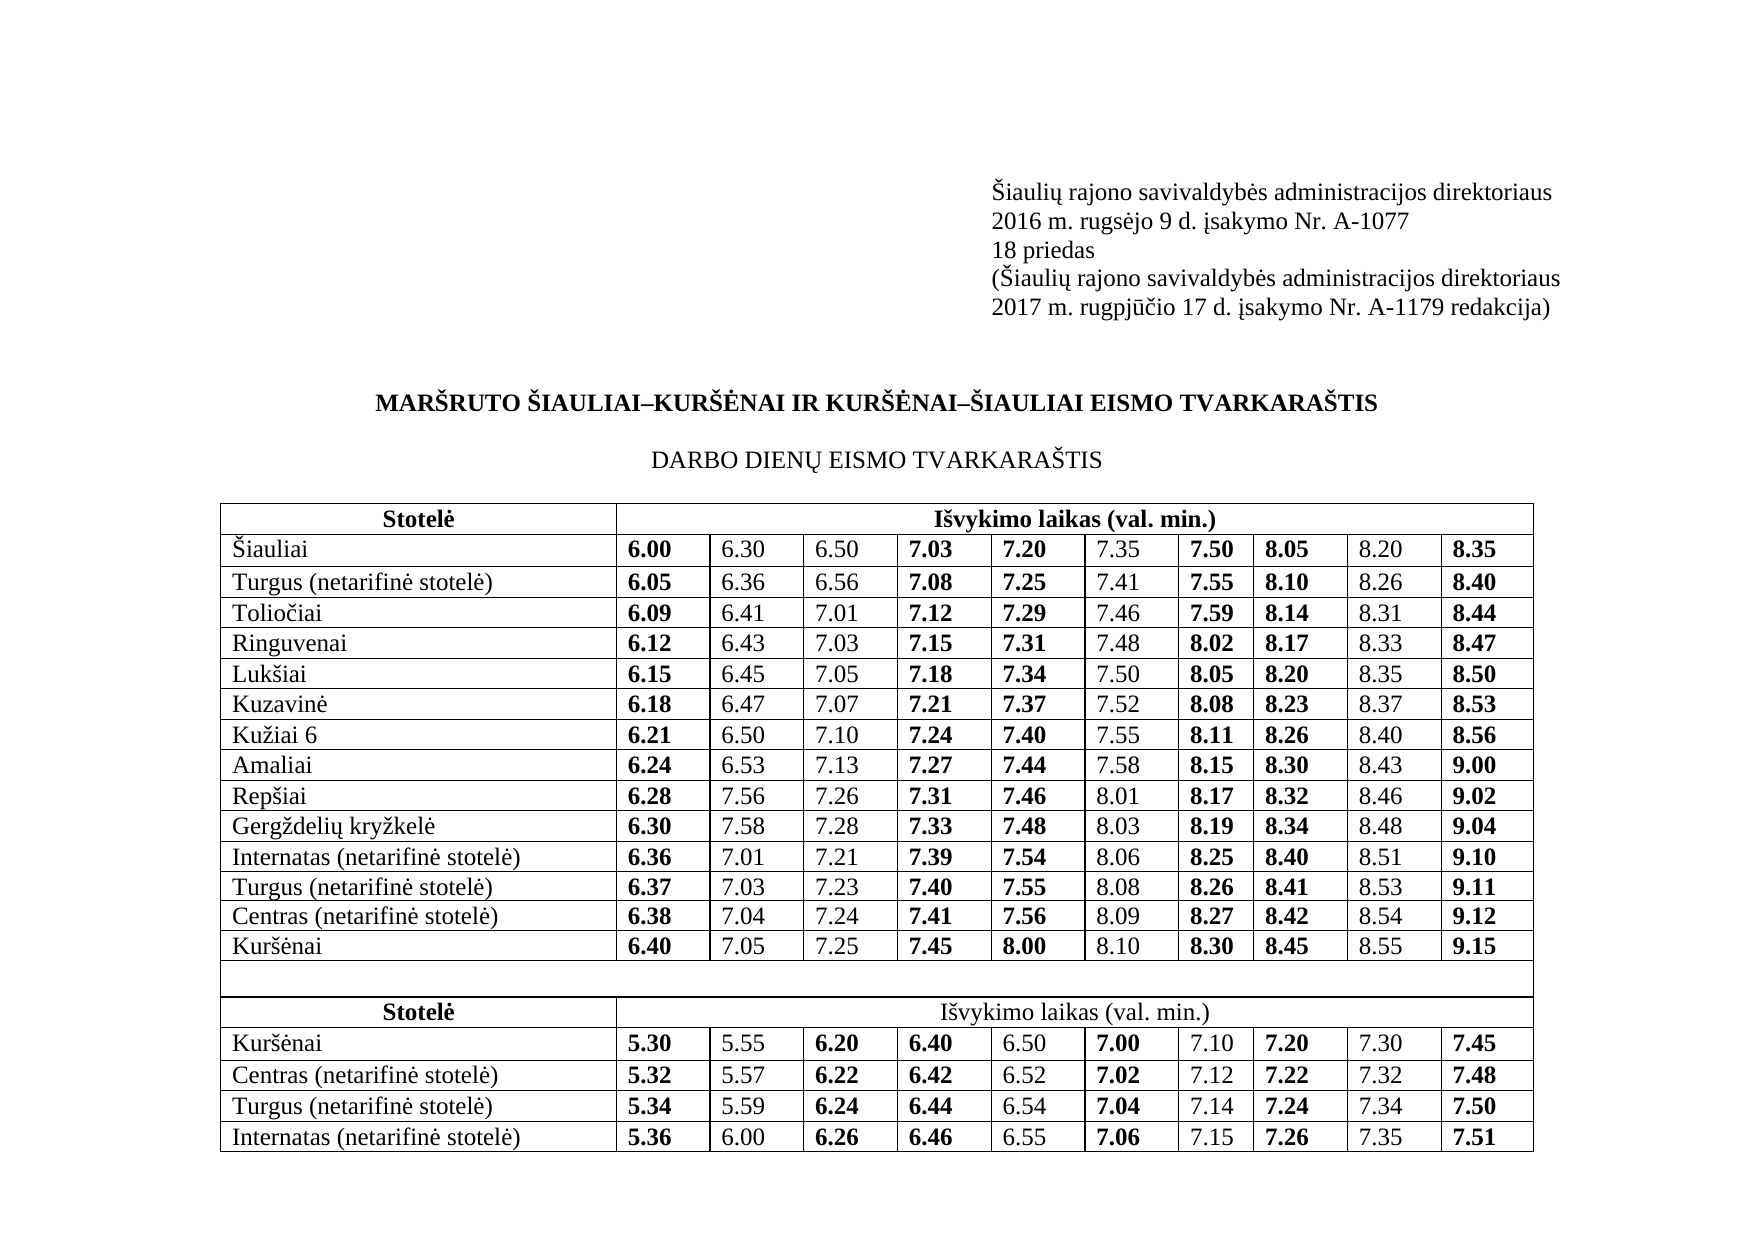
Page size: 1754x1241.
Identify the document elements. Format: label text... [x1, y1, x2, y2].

table_cell Kuršėnai [221, 931, 616, 960]
table_cell 8.00 [992, 931, 1084, 960]
table_cell 7.15 [1179, 1122, 1253, 1151]
table_cell Centras (netarifinė stotelė) [221, 901, 616, 930]
table_cell 7.55 [992, 872, 1084, 900]
text MARŠRUTO ŠIAULIAI–KURŠĖNAI IR KURŠĖNAI–ŠIAULIAI EISMO TVARKARAŠTIS [118, 388, 1636, 417]
table_cell 5.59 [711, 1091, 803, 1121]
table_cell 8.11 [1179, 720, 1253, 749]
table_cell 7.34 [1348, 1091, 1441, 1121]
table_cell 7.50 [1179, 535, 1253, 566]
table_cell Turgus (netarifinė stotelė) [221, 567, 616, 597]
table_cell 9.12 [1442, 901, 1533, 930]
table_cell 6.55 [992, 1122, 1084, 1151]
table_cell 9.11 [1442, 872, 1533, 900]
table_cell 9.04 [1442, 811, 1533, 841]
table_cell 7.26 [804, 781, 897, 810]
table_cell Kuzavinė [221, 689, 616, 719]
table_cell 9.10 [1442, 842, 1533, 871]
table_cell 7.05 [711, 931, 803, 960]
table_cell 6.26 [804, 1122, 897, 1151]
table_cell 8.14 [1254, 598, 1347, 627]
table_cell Centras (netarifinė stotelė) [221, 1061, 616, 1090]
table_cell Šiauliai [221, 535, 616, 566]
table_cell 7.58 [711, 811, 803, 841]
table_cell 6.24 [804, 1091, 897, 1121]
table_cell 8.03 [1086, 811, 1178, 841]
table_cell Lukšiai [221, 659, 616, 688]
table_cell 7.10 [804, 720, 897, 749]
table_cell 8.17 [1179, 781, 1253, 810]
table_cell 7.05 [804, 659, 897, 688]
table_cell 8.26 [1179, 872, 1253, 900]
table_cell 6.42 [898, 1061, 991, 1090]
table_cell 7.46 [1086, 598, 1178, 627]
table_cell 7.54 [992, 842, 1084, 871]
text 18 priedas [903, 235, 1636, 263]
table_cell 6.00 [711, 1122, 803, 1151]
table_cell 7.06 [1086, 1122, 1178, 1151]
table_cell 7.02 [1086, 1061, 1178, 1090]
table_cell 6.47 [711, 689, 803, 719]
table_cell 8.31 [1348, 598, 1441, 627]
table_cell 7.25 [804, 931, 897, 960]
table_cell 7.27 [898, 750, 991, 780]
table_cell 7.03 [711, 872, 803, 900]
table_cell 7.24 [898, 720, 991, 749]
table_cell 8.26 [1254, 720, 1347, 749]
table_cell 6.56 [804, 567, 897, 597]
table_cell 8.40 [1254, 842, 1347, 871]
table_cell 5.57 [711, 1061, 803, 1090]
table_cell 8.55 [1348, 931, 1441, 960]
table_cell 5.32 [617, 1061, 709, 1090]
text 2017 m. rugpjūčio 17 d. įsakymo Nr. A-1179 redakcija) [991, 292, 1636, 321]
table_cell Toliočiai [221, 598, 616, 627]
table_cell 6.36 [711, 567, 803, 597]
table_cell 9.00 [1442, 750, 1533, 780]
table_cell Internatas (netarifinė stotelė) [221, 1122, 616, 1151]
table_cell 6.37 [617, 872, 709, 900]
table_cell Išvykimo laikas (val. min.) [617, 998, 1533, 1027]
table_cell 6.50 [711, 720, 803, 749]
table_cell Turgus (netarifinė stotelė) [221, 872, 616, 900]
table_cell 6.52 [992, 1061, 1084, 1090]
table_cell Turgus (netarifinė stotelė) [221, 1091, 616, 1121]
table_cell 7.25 [992, 567, 1084, 597]
table_cell 7.15 [898, 628, 991, 658]
table_cell 7.14 [1179, 1091, 1253, 1121]
table_cell 8.02 [1179, 628, 1253, 658]
table_cell 7.37 [992, 689, 1084, 719]
table_cell 7.21 [804, 842, 897, 871]
table_cell 7.30 [1348, 1028, 1441, 1059]
table_cell 7.22 [1254, 1061, 1347, 1090]
table_cell 6.12 [617, 628, 709, 658]
text DARBO DIENŲ EISMO TVARKARAŠTIS [118, 446, 1636, 474]
table_cell 6.54 [992, 1091, 1084, 1121]
table_cell 7.59 [1179, 598, 1253, 627]
table_cell 8.44 [1442, 598, 1533, 627]
table_cell 8.15 [1179, 750, 1253, 780]
table_cell 8.40 [1442, 567, 1533, 597]
table_cell Stotelė [221, 998, 616, 1027]
table_cell 5.36 [617, 1122, 709, 1151]
table_cell 8.47 [1442, 628, 1533, 658]
table_cell 8.53 [1348, 872, 1441, 900]
table_cell 6.21 [617, 720, 709, 749]
table_cell 7.20 [992, 535, 1084, 566]
table_cell 8.23 [1254, 689, 1347, 719]
table_cell 8.09 [1086, 901, 1178, 930]
table_cell 6.44 [898, 1091, 991, 1121]
table_cell 7.39 [898, 842, 991, 871]
table_cell 7.12 [898, 598, 991, 627]
table_cell 9.15 [1442, 931, 1533, 960]
table_cell 8.42 [1254, 901, 1347, 930]
table_cell 6.45 [711, 659, 803, 688]
table_cell 7.29 [992, 598, 1084, 627]
table_cell 6.50 [992, 1028, 1084, 1059]
table_cell 7.31 [992, 628, 1084, 658]
table_cell 6.38 [617, 901, 709, 930]
table_cell 7.23 [804, 872, 897, 900]
table_cell 7.44 [992, 750, 1084, 780]
table_cell 7.21 [898, 689, 991, 719]
table_cell 7.40 [898, 872, 991, 900]
table_cell 8.53 [1442, 689, 1533, 719]
table_cell 7.50 [1086, 659, 1178, 688]
table_cell 7.03 [804, 628, 897, 658]
table_cell 7.52 [1086, 689, 1178, 719]
table_cell 5.30 [617, 1028, 709, 1059]
table_cell 8.51 [1348, 842, 1441, 871]
table_cell 6.24 [617, 750, 709, 780]
table_cell 8.10 [1254, 567, 1347, 597]
table_cell 7.48 [992, 811, 1084, 841]
table_cell 7.56 [992, 901, 1084, 930]
table_cell 7.03 [898, 535, 991, 566]
table_cell 7.18 [898, 659, 991, 688]
table_cell 6.15 [617, 659, 709, 688]
table_cell 7.10 [1179, 1028, 1253, 1059]
table_cell 8.20 [1254, 659, 1347, 688]
table_cell [221, 961, 1533, 996]
table_cell 8.20 [1348, 535, 1441, 566]
table_cell 7.46 [992, 781, 1084, 810]
table_cell 7.04 [711, 901, 803, 930]
table_cell 7.12 [1179, 1061, 1253, 1090]
table_cell 7.41 [1086, 567, 1178, 597]
table_cell 7.28 [804, 811, 897, 841]
table_cell 7.07 [804, 689, 897, 719]
table_cell 7.24 [1254, 1091, 1347, 1121]
table_header Išvykimo laikas (val. min.) [617, 504, 1533, 533]
table_cell 7.26 [1254, 1122, 1347, 1151]
table_cell 8.41 [1254, 872, 1347, 900]
table_cell 8.17 [1254, 628, 1347, 658]
table_cell 5.34 [617, 1091, 709, 1121]
table_cell 7.56 [711, 781, 803, 810]
table_cell 6.20 [804, 1028, 897, 1059]
table_cell 7.55 [1086, 720, 1178, 749]
table_cell 7.55 [1179, 567, 1253, 597]
table_cell 8.40 [1348, 720, 1441, 749]
table_cell 6.40 [617, 931, 709, 960]
table_cell 8.46 [1348, 781, 1441, 810]
table_cell 9.02 [1442, 781, 1533, 810]
table_cell 6.46 [898, 1122, 991, 1151]
table_cell 7.24 [804, 901, 897, 930]
table_cell 8.05 [1179, 659, 1253, 688]
table_cell 6.40 [898, 1028, 991, 1059]
table_cell 8.08 [1179, 689, 1253, 719]
table_cell 6.22 [804, 1061, 897, 1090]
table_cell 8.10 [1086, 931, 1178, 960]
table_cell 8.32 [1254, 781, 1347, 810]
table_cell Internatas (netarifinė stotelė) [221, 842, 616, 871]
table_header Stotelė [221, 504, 616, 533]
table_cell 6.00 [617, 535, 709, 566]
table_cell 6.53 [711, 750, 803, 780]
table_cell 8.35 [1348, 659, 1441, 688]
table_cell 7.32 [1348, 1061, 1441, 1090]
table_cell 7.58 [1086, 750, 1178, 780]
table_cell 8.27 [1179, 901, 1253, 930]
table_cell 8.43 [1348, 750, 1441, 780]
table_cell 7.08 [898, 567, 991, 597]
table_cell 8.08 [1086, 872, 1178, 900]
table_cell 7.51 [1442, 1122, 1533, 1151]
table_cell 8.30 [1179, 931, 1253, 960]
table_cell 7.00 [1086, 1028, 1178, 1059]
table_cell 7.45 [1442, 1028, 1533, 1059]
table_cell 6.36 [617, 842, 709, 871]
table_cell 8.54 [1348, 901, 1441, 930]
text 2016 m. rugsėjo 9 d. įsakymo Nr. A-1077 [920, 206, 1636, 235]
table_cell 8.19 [1179, 811, 1253, 841]
table_cell 8.01 [1086, 781, 1178, 810]
table_cell 7.45 [898, 931, 991, 960]
table_cell Repšiai [221, 781, 616, 810]
table_cell 8.30 [1254, 750, 1347, 780]
table_cell 7.35 [1348, 1122, 1441, 1151]
table_cell Gergždelių kryžkelė [221, 811, 616, 841]
table_cell 7.40 [992, 720, 1084, 749]
table_cell 7.04 [1086, 1091, 1178, 1121]
table_cell 8.45 [1254, 931, 1347, 960]
table_cell 8.05 [1254, 535, 1347, 566]
table_cell 6.50 [804, 535, 897, 566]
table_cell 6.30 [711, 535, 803, 566]
table_cell 6.05 [617, 567, 709, 597]
table_cell Kužiai 6 [221, 720, 616, 749]
table_cell 7.48 [1442, 1061, 1533, 1090]
table_cell Amaliai [221, 750, 616, 780]
table_cell 8.37 [1348, 689, 1441, 719]
table_cell 6.09 [617, 598, 709, 627]
table_cell 7.34 [992, 659, 1084, 688]
table_cell 8.26 [1348, 567, 1441, 597]
table_cell 8.56 [1442, 720, 1533, 749]
table_cell Kuršėnai [221, 1028, 616, 1059]
table_cell 8.25 [1179, 842, 1253, 871]
table_cell 7.31 [898, 781, 991, 810]
table_cell 7.01 [804, 598, 897, 627]
table_cell 7.35 [1086, 535, 1178, 566]
table_cell 6.18 [617, 689, 709, 719]
table_cell 6.30 [617, 811, 709, 841]
table_cell 7.20 [1254, 1028, 1347, 1059]
table_cell 7.13 [804, 750, 897, 780]
table_cell 8.06 [1086, 842, 1178, 871]
text (Šiaulių rajono savivaldybės administracijos direktoriaus [991, 263, 1636, 292]
table_cell 7.01 [711, 842, 803, 871]
table_cell 8.34 [1254, 811, 1347, 841]
table_cell 6.41 [711, 598, 803, 627]
table_cell 8.50 [1442, 659, 1533, 688]
table_cell 8.35 [1442, 535, 1533, 566]
table_cell 7.33 [898, 811, 991, 841]
table_cell Ringuvenai [221, 628, 616, 658]
table_cell 7.50 [1442, 1091, 1533, 1121]
table_cell 5.55 [711, 1028, 803, 1059]
table_cell 8.48 [1348, 811, 1441, 841]
table_cell 8.33 [1348, 628, 1441, 658]
table_cell 7.41 [898, 901, 991, 930]
text Šiaulių rajono savivaldybės administracijos direktoriaus [856, 177, 1636, 206]
table_cell 7.48 [1086, 628, 1178, 658]
table_cell 6.43 [711, 628, 803, 658]
table_cell 6.28 [617, 781, 709, 810]
